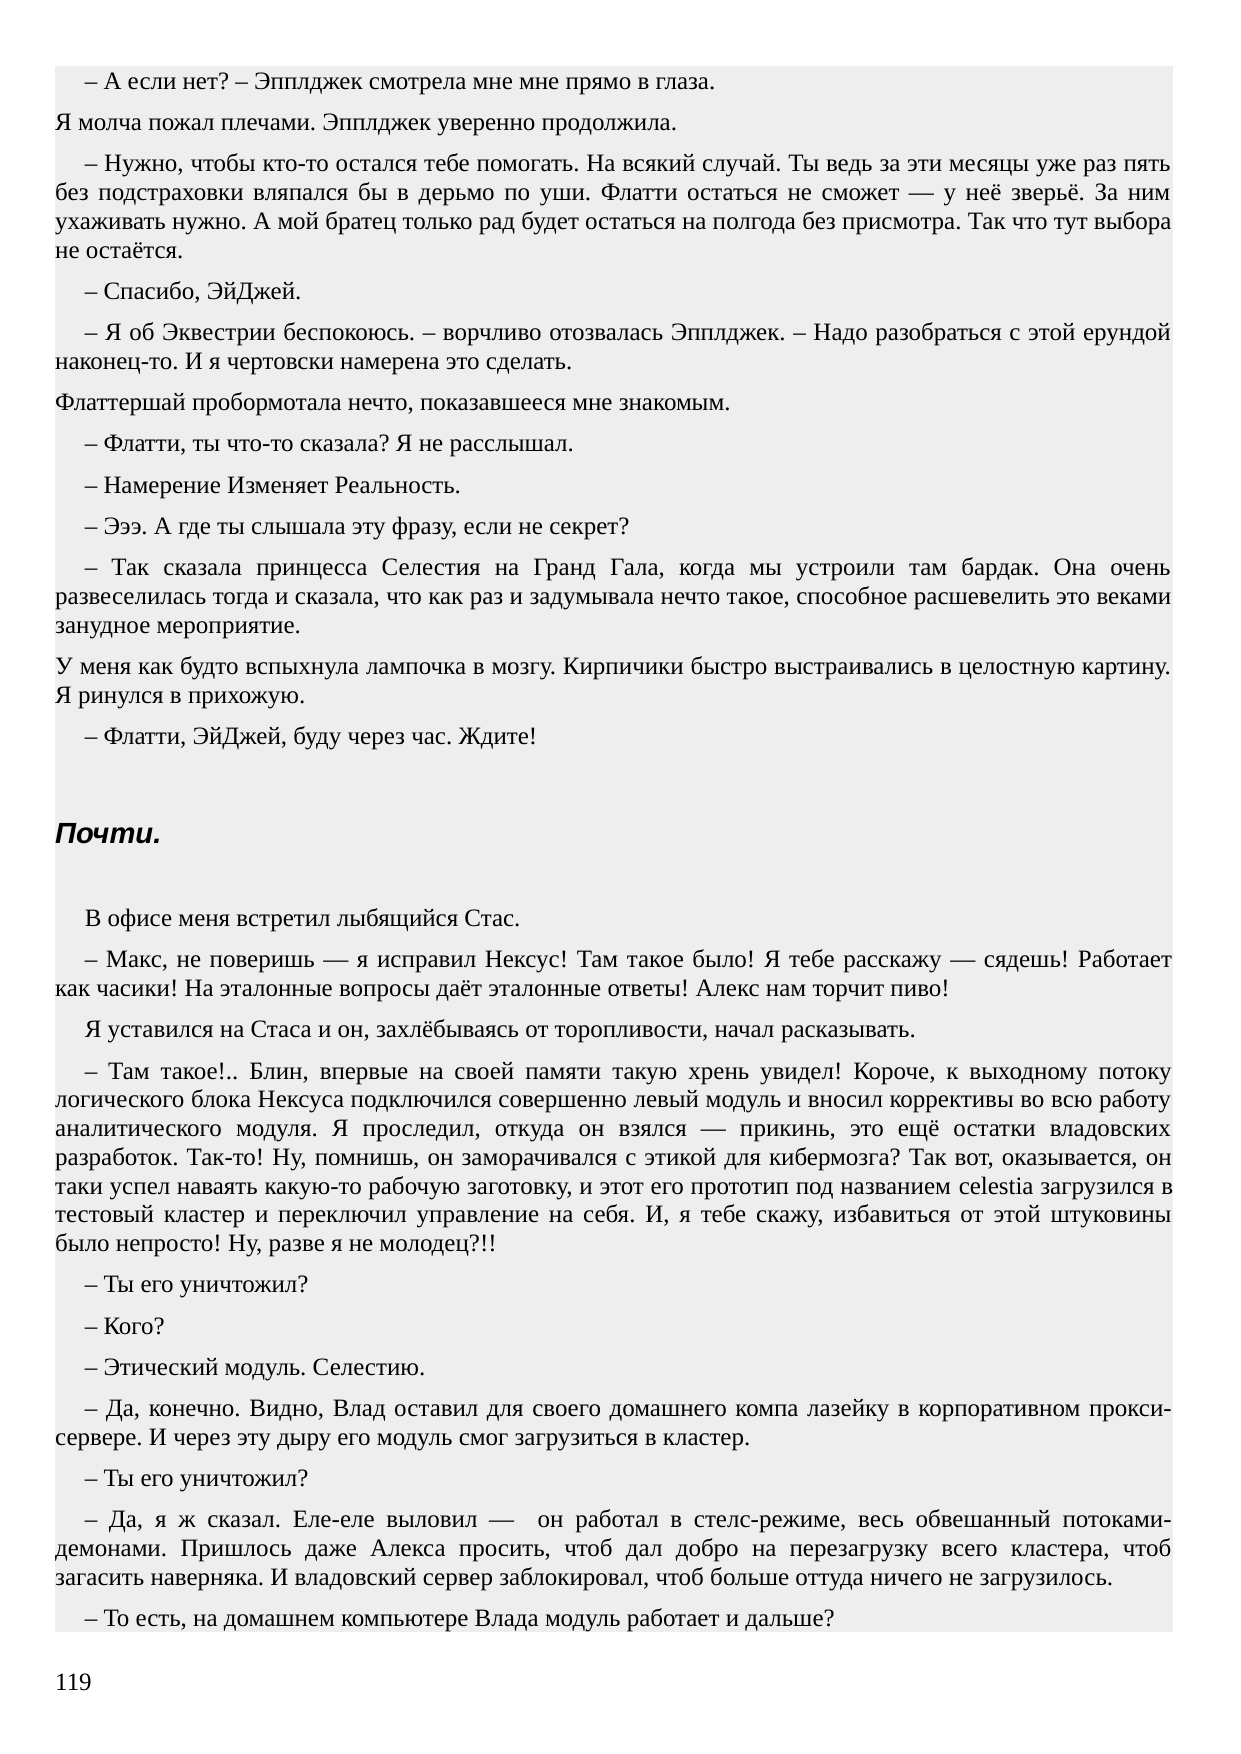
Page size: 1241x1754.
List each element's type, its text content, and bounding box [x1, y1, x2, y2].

text – А если нет? – Эпплджек смотрела мне мне прямо в глаза. [55, 66, 1173, 95]
text Я уставился на Стаса и он, захлёбываясь от торопливости, начал расказывать. [55, 1014, 1173, 1043]
text В офисе меня встретил лыбящийся Стас. [55, 903, 1173, 932]
text – То есть, на домашнем компьютере Влада модуль работает и дальше? [55, 1603, 1173, 1632]
text – Ты его уничтожил? [55, 1463, 1173, 1492]
text – Флатти, ЭйДжей, буду через час. Ждите! [55, 721, 1173, 750]
text – Я об Эквестрии беспокоюсь. – ворчливо отозвалась Эпплджек. – Надо разобраться с этой ерундой наконец-то. И я чертовски намерена это сделать. [55, 317, 1173, 375]
text – Флатти, ты что-то сказала? Я не расслышал. [55, 428, 1173, 457]
list У меня как будто вспыхнула лампочка в мозгу. Кирпичики быстро выстраивались в целостную картину. Я ринулся в прихожую. [55, 651, 1173, 708]
list Я молча пожал плечами. Эпплджек уверенно продолжила. [55, 107, 1173, 136]
text – Да, конечно. Видно, Влад оставил для своего домашнего компа лазейку в корпоративном прокси-сервере. И через эту дыру его модуль смог загрузиться в кластер. [55, 1393, 1173, 1451]
subtitle Почти. [55, 816, 1173, 849]
text – Этический модуль. Селестию. [55, 1352, 1173, 1381]
text – Нужно, чтобы кто-то остался тебе помогать. На всякий случай. Ты ведь за эти месяцы уже раз пять без подстраховки вляпался бы в дерьмо по уши. Флатти остаться не сможет — у неё зверьё. За ним ухаживать нужно. А мой братец только рад будет остаться на полгода без присмотра. Так что тут выбора не остаётся. [55, 148, 1173, 263]
text – Там такое!.. Блин, впервые на своей памяти такую хрень увидел! Короче, к выходному потоку логического блока Нексуса подключился совершенно левый модуль и вносил коррективы во всю работу аналитического модуля. Я проследил, откуда он взялся — прикинь, это ещё остатки владовских разработок. Так-то! Ну, помнишь, он заморачивался с этикой для кибермозга? Так вот, оказывается, он таки успел наваять какую-то рабочую заготовку, и этот его прототип под названием celestia загрузился в тестовый кластер и переключил управление на себя. И, я тебе скажу, избавиться от этой штуковины было непросто! Ну, разве я не молодец?!! [55, 1056, 1173, 1257]
text – Макс, не поверишь — я исправил Нексус! Там такое было! Я тебе расскажу — сядешь! Работает как часики! На эталонные вопросы даёт эталонные ответы! Алекс нам торчит пиво! [55, 944, 1173, 1002]
list Флаттершай пробормотала нечто, показавшееся мне знакомым. [55, 387, 1173, 416]
text – Намерение Изменяет Реальность. [55, 470, 1173, 498]
text – Ты его уничтожил? [55, 1269, 1173, 1298]
text – Спасибо, ЭйДжей. [55, 276, 1173, 305]
text – Так сказала принцесса Селестия на Гранд Гала, когда мы устроили там бардак. Она очень развеселилась тогда и сказала, что как раз и задумывала нечто такое, способное расшевелить это веками занудное мероприятие. [55, 552, 1173, 638]
text – Да, я ж сказал. Еле-еле выловил — он работал в стелс-режиме, весь обвешанный потоками-демонами. Пришлось даже Алекса просить, чтоб дал добро на перезагрузку всего кластера, чтоб загасить наверняка. И владовский сервер заблокировал, чтоб больше оттуда ничего не загрузилось. [55, 1504, 1173, 1591]
text – Эээ. А где ты слышала эту фразу, если не секрет? [55, 511, 1173, 540]
text – Кого? [55, 1311, 1173, 1339]
